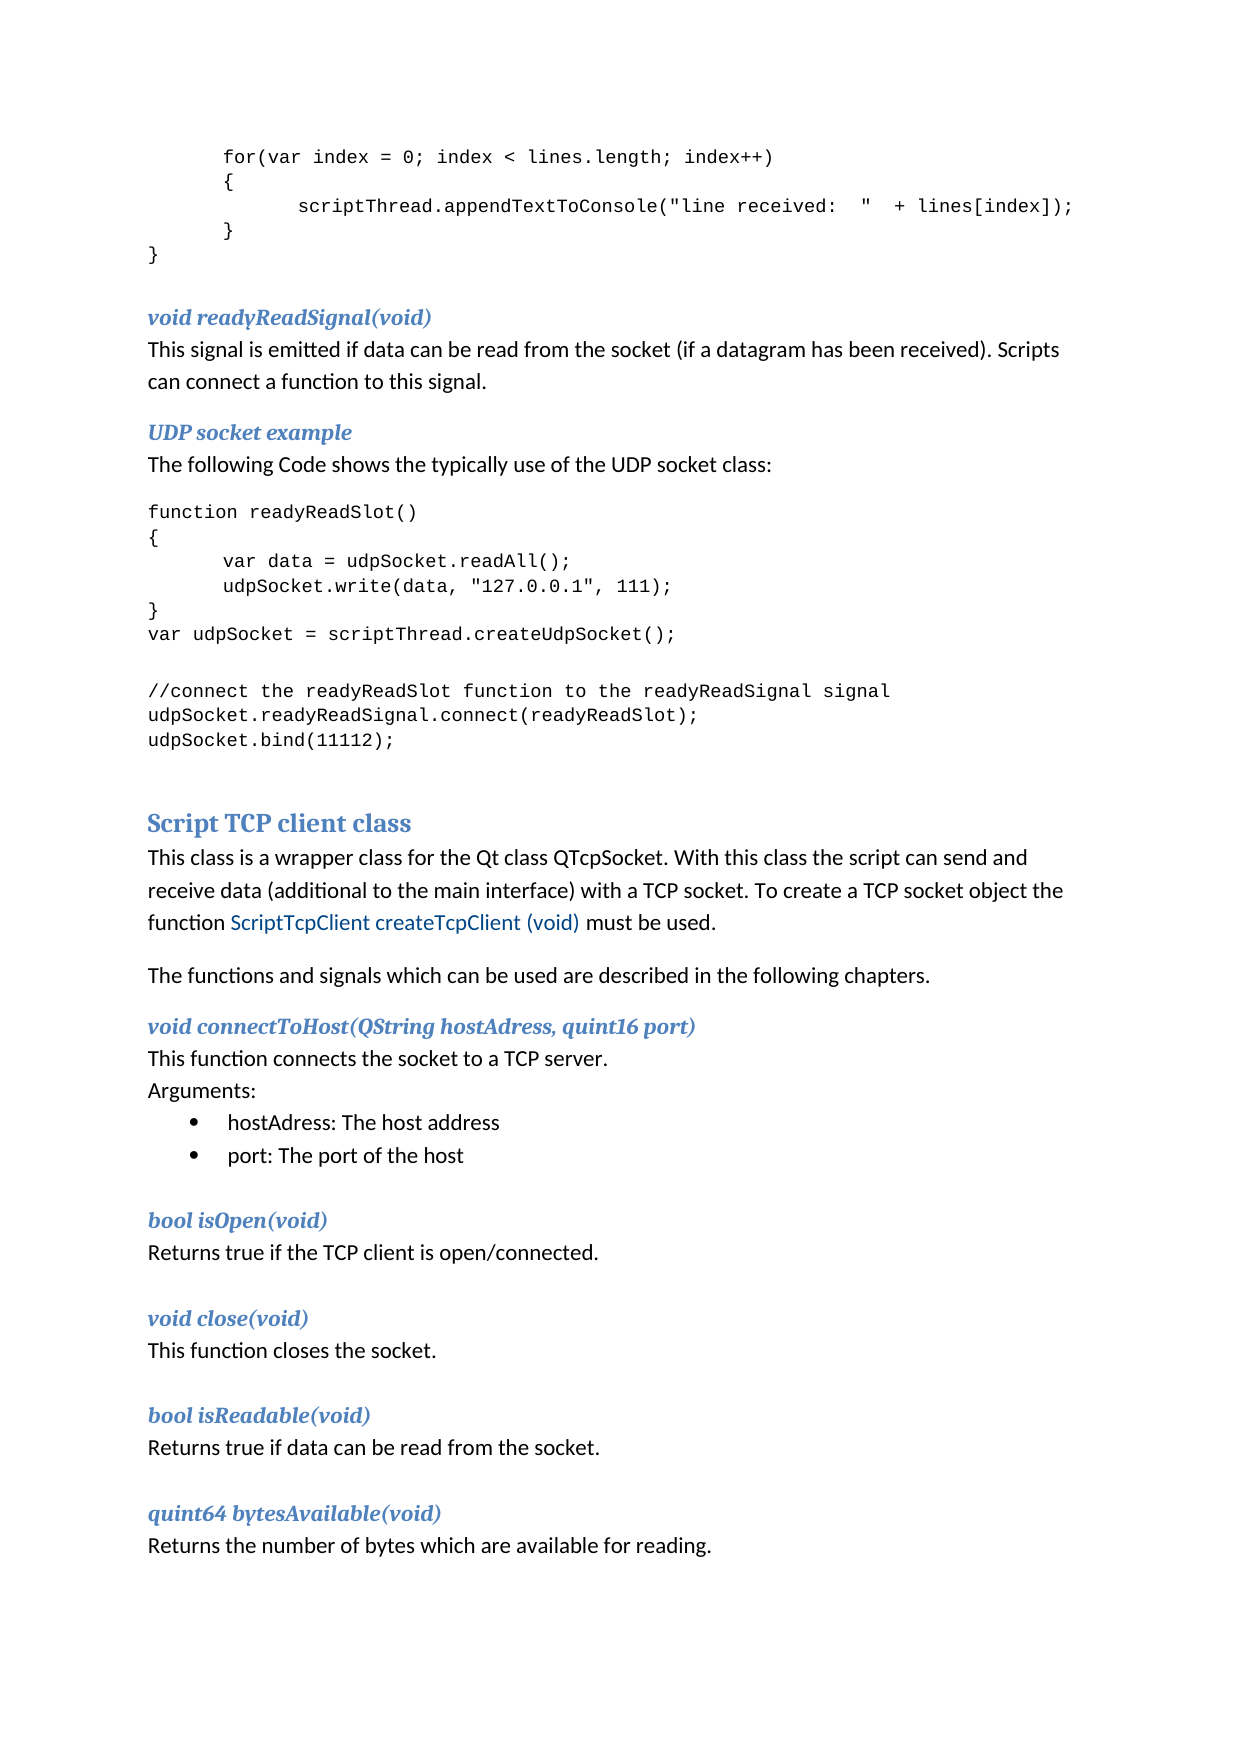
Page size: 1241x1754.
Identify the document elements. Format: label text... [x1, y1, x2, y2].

list hostAdress: The host address [190, 1108, 1093, 1137]
text //connect the readyReadSlot function to the readyReadSignal signal [148, 682, 1093, 703]
text for(var index = 0; index < lines.length; index++) [148, 148, 1093, 169]
subtitle void readyReadSignal(void) [148, 304, 1093, 331]
list port: The port of the host [190, 1141, 1093, 1169]
text The following Code shows the typically use of the UDP socket class: [148, 450, 1093, 478]
subtitle quint64 bytesAvailable(void) [148, 1501, 1093, 1527]
subtitle bool isReadable(void) [148, 1403, 1093, 1429]
subtitle void connectToHost(QString hostAdress, quint16 port) [148, 1014, 1093, 1040]
subtitle Script TCP client class [148, 808, 1093, 839]
text udpSocket.write(data, "127.0.0.1", 111); [148, 576, 1093, 598]
subtitle UDP socket example [148, 420, 1093, 446]
text Returns true if data can be read from the socket. [148, 1433, 1093, 1461]
text } [148, 221, 1093, 242]
text Arguments: [148, 1076, 1093, 1104]
text This class is a wrapper class for the Qt class QTcpSocket. With this class the script can send and receive data (additional to the main interface) with a TCP socket. To create a TCP socket object the function ScriptTcpClient createTcpClient (void) must be used. [148, 843, 1093, 936]
text This signal is emitted if data can be read from the socket (if a datagram has been received). Scripts can connect a function to this signal. [148, 335, 1093, 395]
text This function closes the socket. [148, 1336, 1093, 1364]
text var udpSocket = scriptThread.createUdpSocket(); [148, 625, 1093, 646]
text } [148, 601, 1093, 622]
text Returns true if the TCP client is open/connected. [148, 1238, 1093, 1266]
text { [148, 528, 1093, 549]
text function readyReadSlot() [148, 503, 1093, 524]
text The functions and signals which can be used are described in the following chapters. [148, 961, 1093, 989]
subtitle void close(void) [148, 1306, 1093, 1332]
text This function connects the socket to a TCP server. [148, 1044, 1093, 1072]
subtitle bool isOpen(void) [148, 1208, 1093, 1234]
text scriptThread.appendTextToConsole("line received: " + lines[index]); [148, 196, 1093, 218]
text { [148, 172, 1093, 193]
text var data = udpSocket.readAll(); [148, 552, 1093, 573]
text udpSocket.readyReadSignal.connect(readyReadSlot); [148, 706, 1093, 727]
text udpSocket.bind(11112); [148, 730, 1093, 752]
text Returns the number of bytes which are available for reading. [148, 1531, 1093, 1559]
text } [148, 245, 1093, 266]
